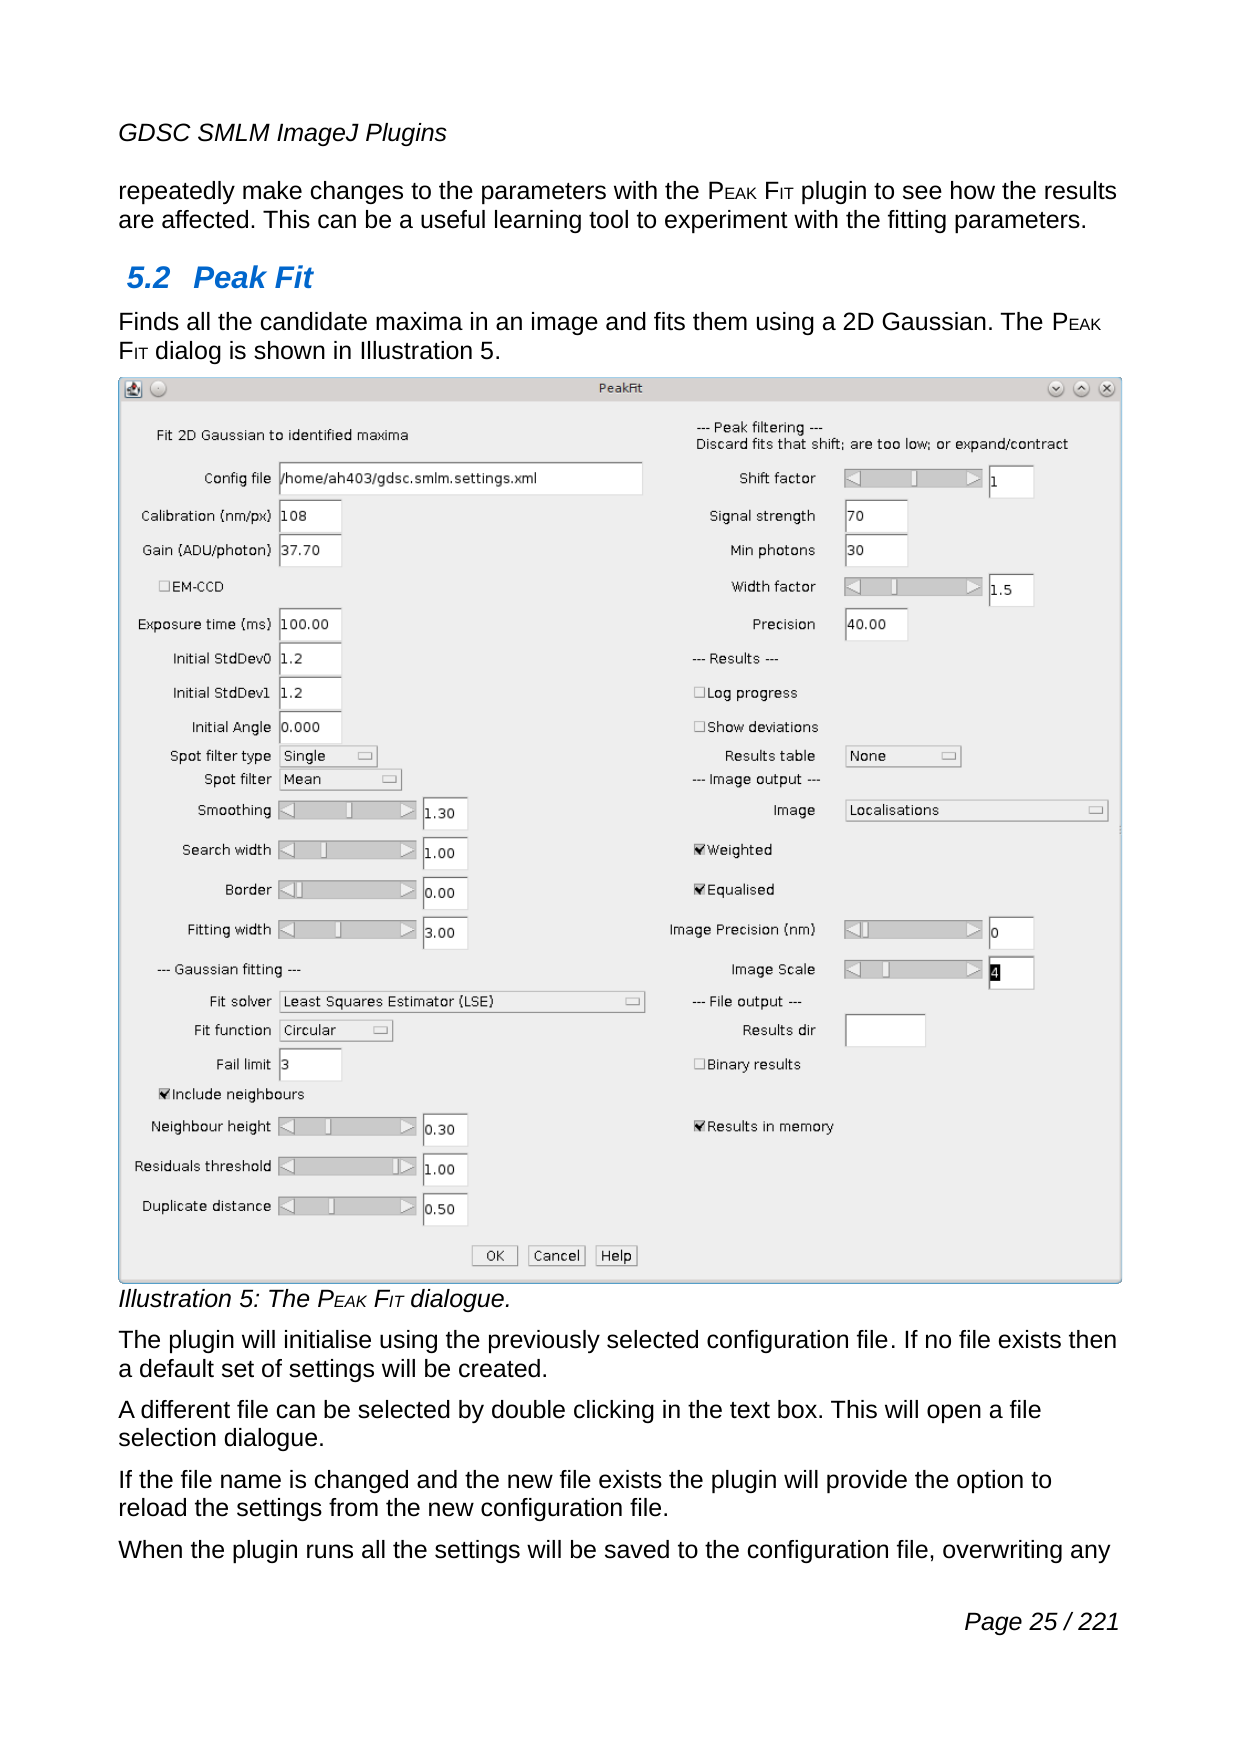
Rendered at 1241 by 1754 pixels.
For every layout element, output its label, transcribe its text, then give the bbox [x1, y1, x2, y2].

text When the plugin runs all the settings will be saved to the configuration file, overwriting any [118, 1535, 1122, 1563]
text The plugin will initialise using the previously selected configuration file. If no file exists then a default set of settings will be created. [118, 1325, 1122, 1382]
text If the file name is changed and the new file exists the plugin will provide the option to reload the settings from the new configuration file. [118, 1465, 1122, 1522]
text Finds all the candidate maxima in an image and fits them using a 2D Gaussian. The Peak Fit dialog is shown in Illustration 5. [118, 307, 1122, 364]
text Illustration 5: The Peak Fit dialogue. [118, 1284, 1122, 1312]
text repeatedly make changes to the parameters with the Peak Fit plugin to see how the results are affected. This can be a useful learning tool to experiment with the fitting parameters. [118, 176, 1122, 234]
picture [118, 377, 1123, 1284]
text A different file can be selected by double clicking in the text box. This will open a file selection dialogue. [118, 1395, 1122, 1452]
subtitle Peak Fit [118, 259, 1122, 294]
